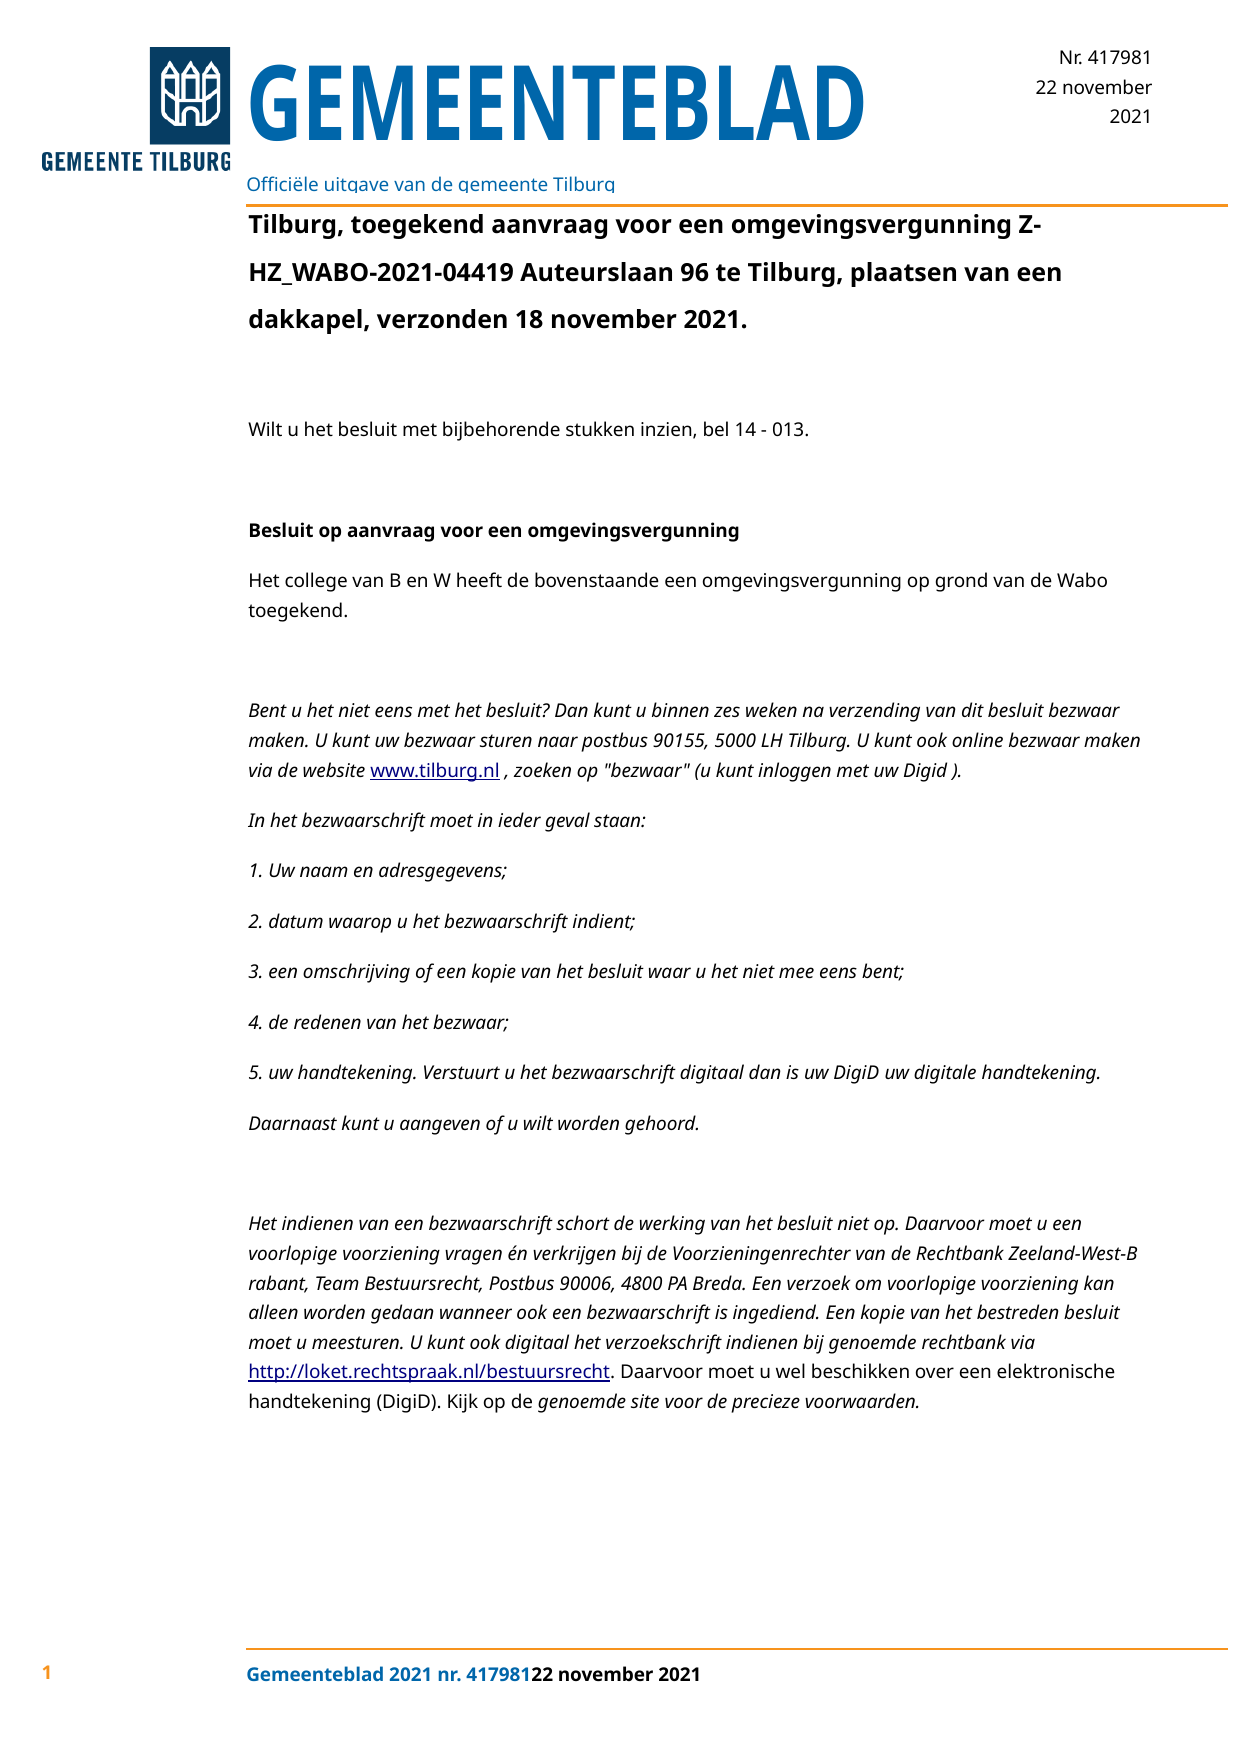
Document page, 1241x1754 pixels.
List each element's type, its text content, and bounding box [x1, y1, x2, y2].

picture [41, 47, 231, 172]
text Het indienen van een bezwaarschrift schort de werking van het besluit niet op. Daarvoor moet u een voorlopige voorziening vragen én verkrijgen bij de Voorzieningenrechter van de Rechtbank Zeeland-West-B rabant, Team Bestuursrecht, Postbus 90006, 4800 PA Breda. Een verzoek om voorlopige voorziening kan alleen worden gedaan wanneer ook een bezwaarschrift is ingediend. Een kopie van het bestreden besluit moet u meesturen. U kunt ook digitaal het verzoekschrift indienen bij genoemde rechtbank via http://loket.rechtspraak.nl/bestuursrecht. Daarvoor moet u wel beschikken over een elektronische handtekening (DigiD). Kijk op de genoemde site voor de precieze voorwaarden. [248, 1211, 1152, 1414]
text Bent u het niet eens met het besluit? Dan kunt u binnen zes weken na verzending van dit besluit bezwaar maken. U kunt uw bezwaar sturen naar postbus 90155, 5000 LH Tilburg. U kunt ook online bezwaar maken via de website www.tilburg.nl , zoeken op "bezwaar" (u kunt inloggen met uw Digid ). [248, 698, 1152, 782]
text Het college van B en W heeft de bovenstaande een omgevingsvergunning op grond van de Wabo toegekend. [248, 567, 1152, 622]
text Daarnaast kunt u aangeven of u wilt worden gehoord. [248, 1110, 1152, 1135]
text 5. uw handtekening. Verstuurt u het bezwaarschrift digitaal dan is uw DigiD uw digitale handtekening. [248, 1059, 1152, 1085]
text 2. datum waarop u het bezwaarschrift indient; [248, 908, 1152, 934]
text 1. Uw naam en adresgegevens; [248, 858, 1152, 883]
text Besluit op aanvraag voor een omgevingsvergunning [248, 517, 1152, 542]
text Tilburg, toegekend aanvraag voor een omgevingsvergunning Z-HZ_WABO-2021-04419 Auteurslaan 96 te Tilburg, plaatsen van een dakkapel, verzonden 18 november 2021. [248, 207, 1152, 336]
text Wilt u het besluit met bijbehorende stukken inzien, bel 14 - 013. [248, 416, 1152, 442]
text 3. een omschrijving of een kopie van het besluit waar u het niet mee eens bent; [248, 958, 1152, 984]
text 4. de redenen van het bezwaar; [248, 1009, 1152, 1034]
text In het bezwaarschrift moet in ieder geval staan: [248, 807, 1152, 833]
